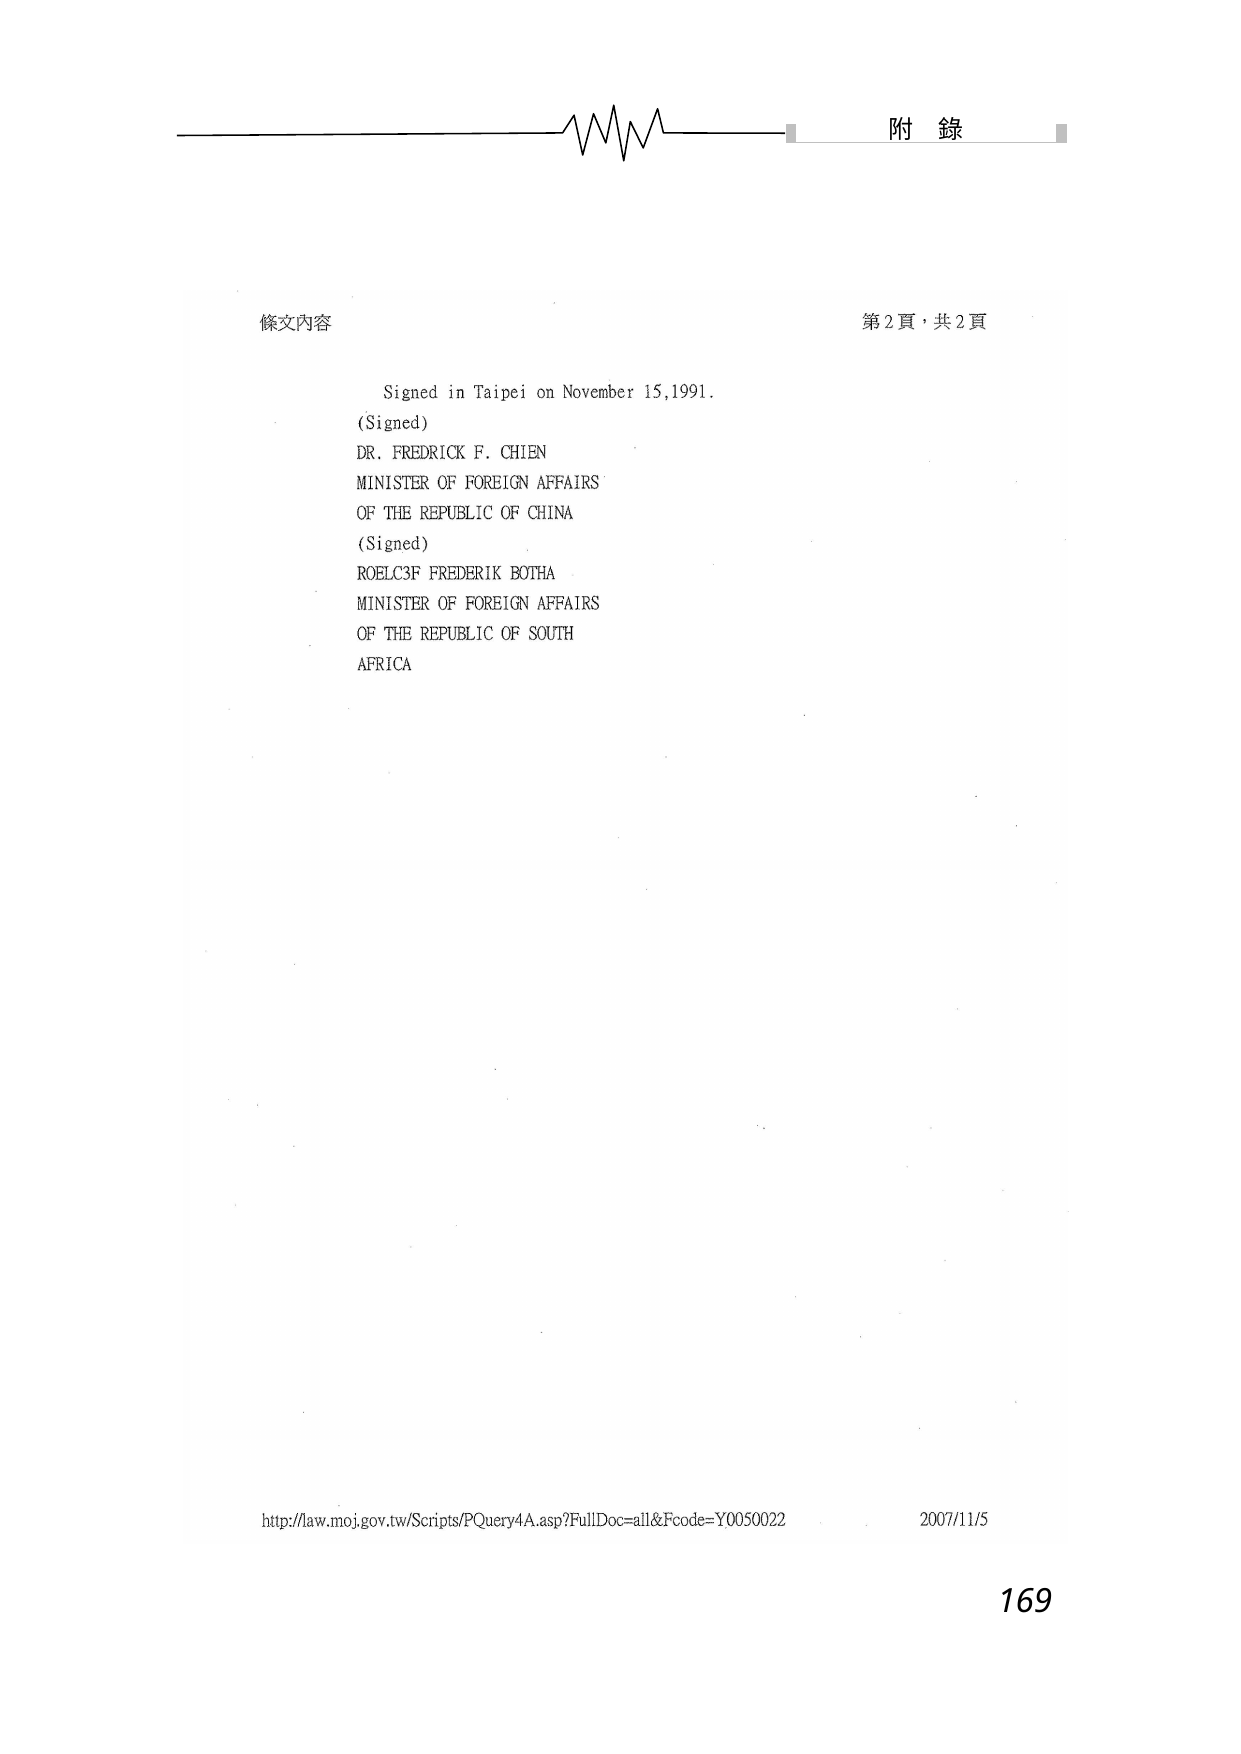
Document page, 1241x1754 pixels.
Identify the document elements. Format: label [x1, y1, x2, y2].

picture [182, 290, 1069, 1544]
